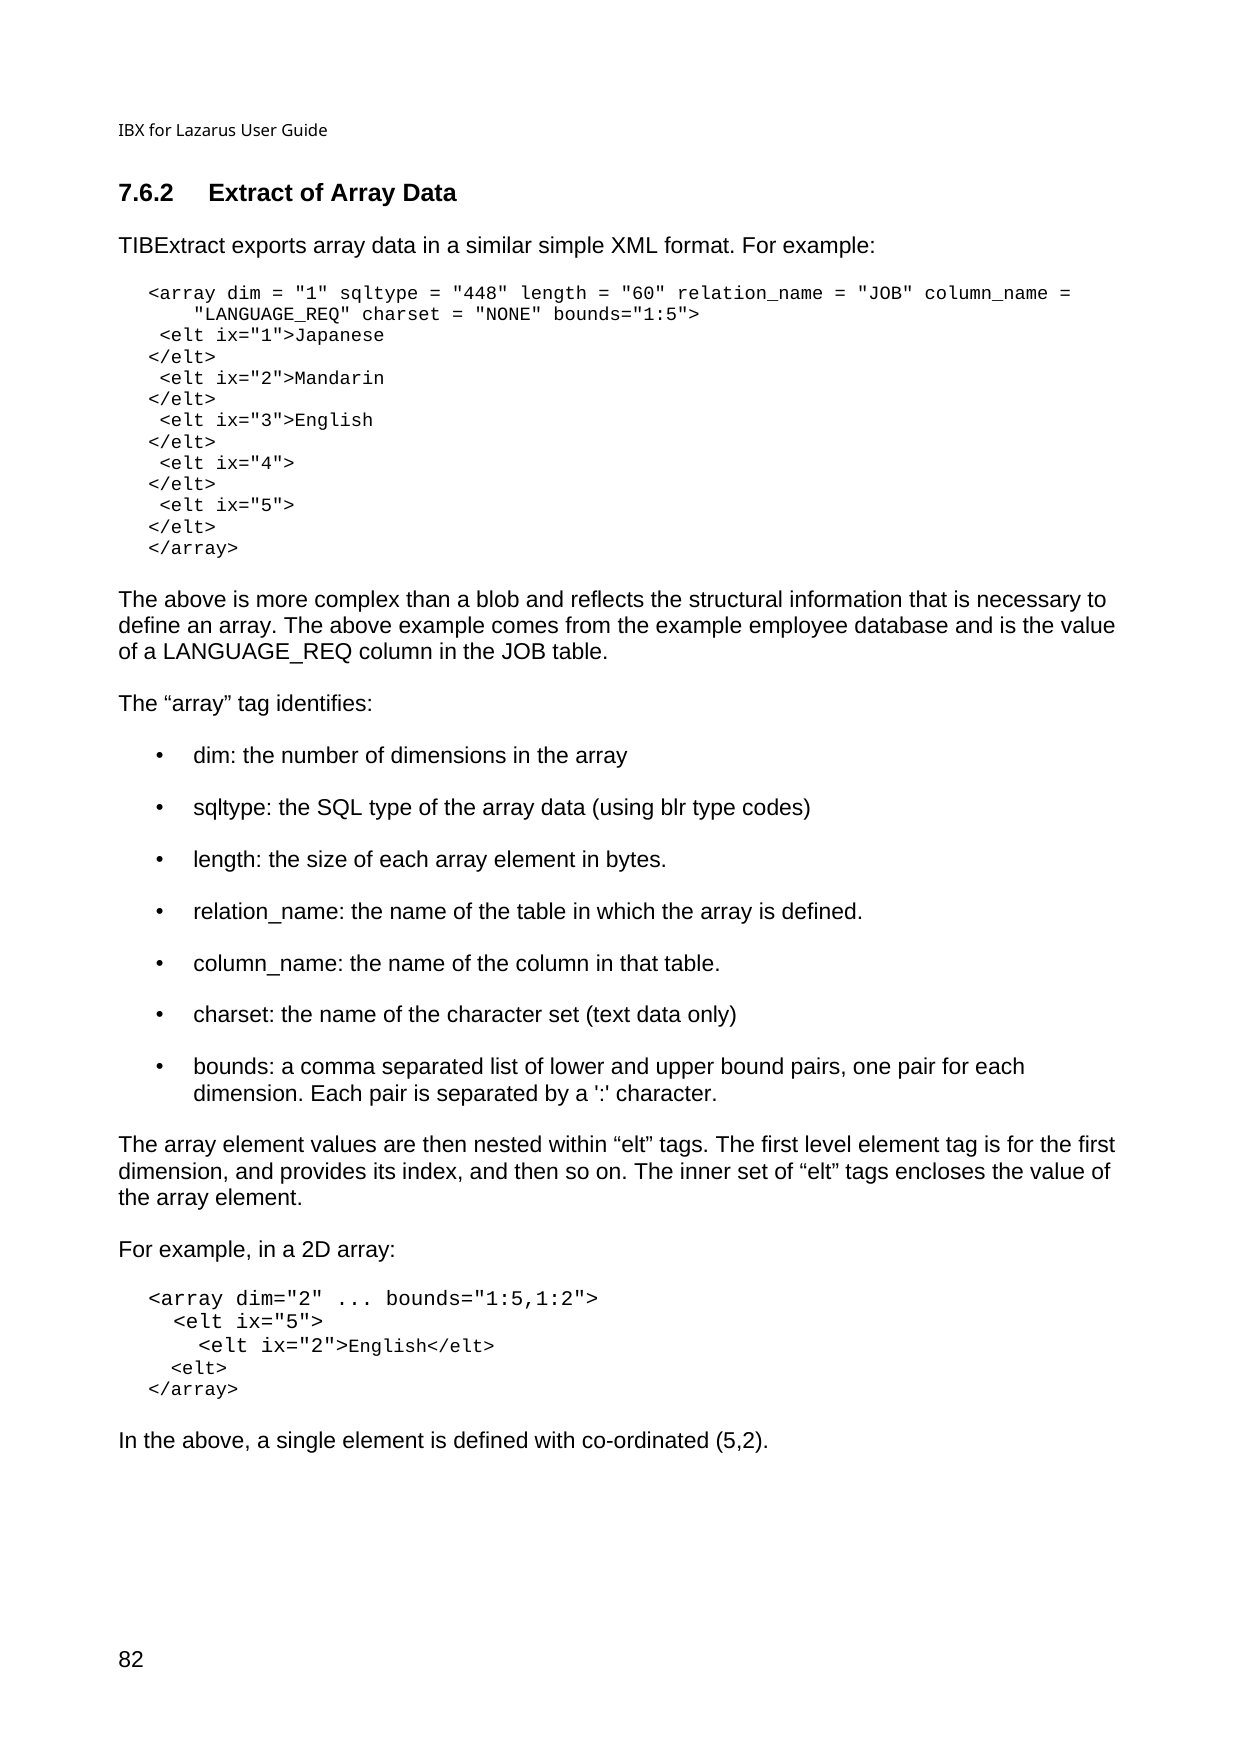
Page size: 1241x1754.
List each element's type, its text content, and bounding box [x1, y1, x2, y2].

text <array dim="2" ... bounds="1:5,1:2"> [148, 1288, 1122, 1312]
text </elt> [148, 475, 1122, 496]
text The above is more complex than a blob and reflects the structural information that is necessary to define an array. The above example comes from the example employee database and is the value of a LANGUAGE_REQ column in the JOB table. [118, 586, 1122, 664]
text The “array” tag identifies: [118, 690, 1122, 716]
text <elt ix="3">English [148, 411, 1122, 432]
text <elt ix="1">Japanese [148, 326, 1122, 347]
text <elt ix="5"> [148, 1312, 1122, 1335]
text The array element values are then nested within “elt” tags. The first level element tag is for the first dimension, and provides its index, and then so on. The inner set of “elt” tags encloses the value of the array element. [118, 1131, 1122, 1211]
list length: the size of each array element in bytes. [156, 846, 1122, 872]
list sqltype: the SQL type of the array data (using blr type codes) [156, 794, 1122, 820]
text <elt ix="5"> [148, 496, 1122, 517]
list bounds: a comma separated list of lower and upper bound pairs, one pair for each dimension. Each pair is separated by a ':' character. [156, 1053, 1122, 1106]
text <array dim = "1" sqltype = "448" length = "60" relation_name = "JOB" column_name = "LANGUAGE_REQ" charset = "NONE" bounds="1:5"> [148, 284, 1122, 326]
list dim: the number of dimensions in the array [156, 742, 1122, 768]
text </elt> [148, 390, 1122, 411]
text For example, in a 2D array: [118, 1236, 1122, 1262]
list relation_name: the name of the table in which the array is defined. [156, 898, 1122, 924]
text </array> [148, 539, 1122, 560]
text <elt ix="4"> [148, 454, 1122, 475]
subtitle Extract of Array Data [118, 178, 1122, 207]
text <elt ix="2">Mandarin [148, 369, 1122, 390]
text In the above, a single element is defined with co-ordinated (5,2). [118, 1427, 1122, 1453]
text </elt> [148, 347, 1122, 369]
list column_name: the name of the column in that table. [156, 949, 1122, 976]
text </elt> [148, 432, 1122, 454]
text TIBExtract exports array data in a similar simple XML format. For example: [118, 232, 1122, 259]
text <elt> [148, 1359, 1122, 1380]
list charset: the name of the character set (text data only) [156, 1001, 1122, 1028]
text </elt> [148, 517, 1122, 539]
text <elt ix="2">English</elt> [148, 1335, 1122, 1359]
text </array> [148, 1380, 1122, 1401]
